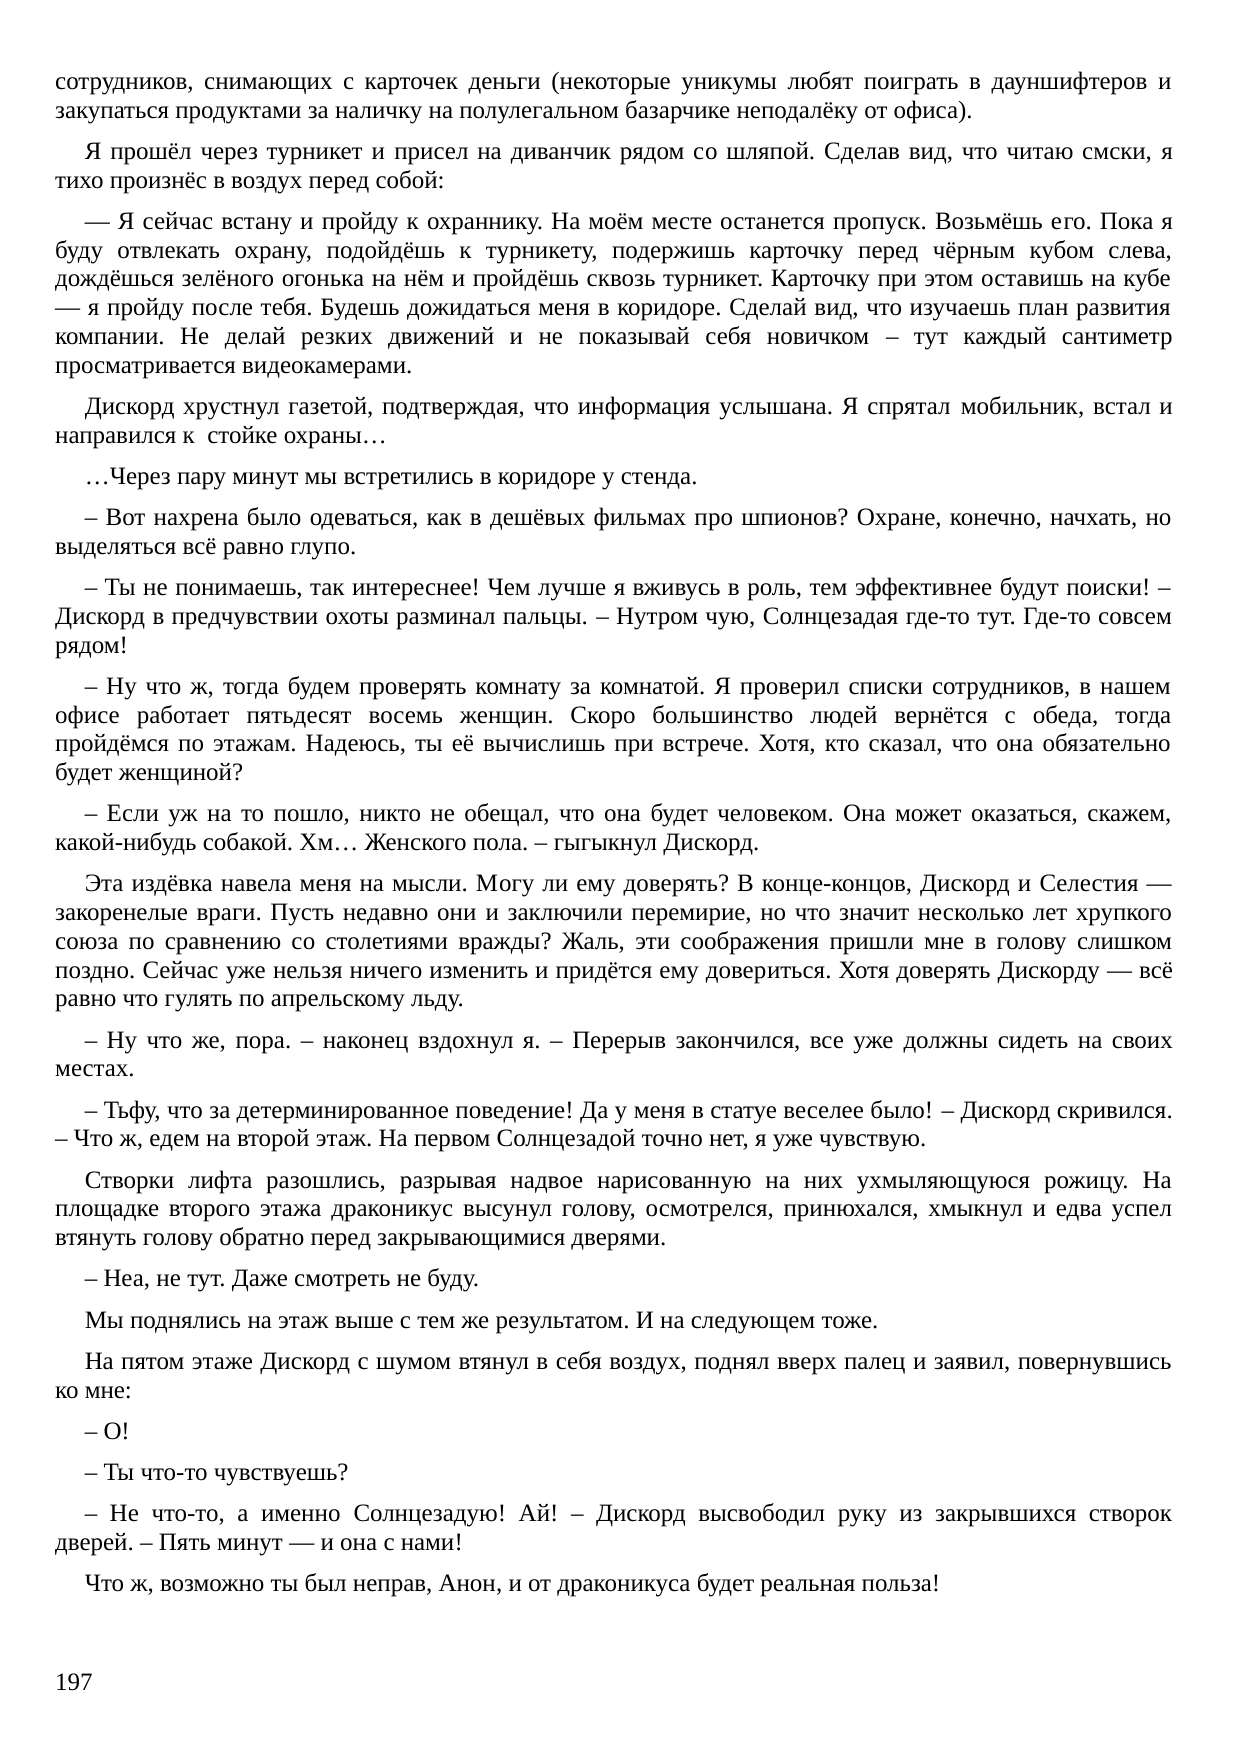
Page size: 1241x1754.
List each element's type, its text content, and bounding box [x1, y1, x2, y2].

text — Я сейчас встану и пройду к охраннику. На моём месте останется пропуск. Возьмёшь его. Пока я буду отвлекать охрану, подойдёшь к турникету, подержишь карточку перед чёрным кубом слева, дождёшься зелёного огонька на нём и пройдёшь сквозь турникет. Карточку при этом оставишь на кубе — я пройду после тебя. Будешь дожидаться меня в коридоре. Сделай вид, что изучаешь план развития компании. Не делай резких движений и не показывай себя новичком – тут каждый сантиметр просматривается видеокамерами. [55, 206, 1173, 378]
text – Ты что-то чувствуешь? [55, 1457, 1173, 1486]
text На пятом этаже Дискорд с шумом втянул в себя воздух, поднял вверх палец и заявил, повернувшись ко мне: [55, 1346, 1173, 1403]
text Что ж, возможно ты был неправ, Анон, и от драконикуса будет реальная польза! [55, 1568, 1173, 1597]
text сотрудников, снимающих с карточек деньги (некоторые уникумы любят поиграть в дауншифтеров и закупаться продуктами за наличку на полулегальном базарчике неподалёку от офиса). [55, 66, 1173, 123]
text – Ты не понимаешь, так интереснее! Чем лучше я вживусь в роль, тем эффективнее будут поиски! –Дискорд в предчувствии охоты разминал пальцы. – Нутром чую, Солнцезадая где-то тут. Где-то совсем рядом! [55, 572, 1173, 658]
text – Не что-то, а именно Солнцезадую! Ай! – Дискорд высвободил руку из закрывшихся створок дверей. – Пять минут — и она с нами! [55, 1498, 1173, 1556]
text …Через пару минут мы встретились в коридоре у стенда. [55, 461, 1173, 490]
text – Вот нахрена было одеваться, как в дешёвых фильмах про шпионов? Охране, конечно, начхать, но выделяться всё равно глупо. [55, 502, 1173, 560]
text – Если уж на то пошло, никто не обещал, что она будет человеком. Она может оказаться, скажем, какой-нибудь собакой. Хм… Женского пола. – гыгыкнул Дискорд. [55, 798, 1173, 856]
text Створки лифта разошлись, разрывая надвое нарисованную на них ухмыляющуюся рожицу. На площадке второго этажа драконикус высунул голову, осмотрелся, принюхался, хмыкнул и едва успел втянуть голову обратно перед закрывающимися дверями. [55, 1165, 1173, 1251]
text – Неа, не тут. Даже смотреть не буду. [55, 1263, 1173, 1292]
text – Тьфу, что за детерминированное поведение! Да у меня в статуе веселее было! – Дискорд скривился. – Что ж, едем на второй этаж. На первом Солнцезадой точно нет, я уже чувствую. [55, 1095, 1173, 1152]
text Дискорд хрустнул газетой, подтверждая, что информация услышана. Я спрятал мобильник, встал и направился к стойке охраны… [55, 391, 1173, 448]
text Я прошёл через турникет и присел на диванчик рядом со шляпой. Сделав вид, что читаю смски, я тихо произнёс в воздух перед собой: [55, 136, 1173, 193]
text – Ну что ж, тогда будем проверять комнату за комнатой. Я проверил списки сотрудников, в нашем офисе работает пятьдесят восемь женщин. Скоро большинство людей вернётся с обеда, тогда пройдёмся по этажам. Надеюсь, ты её вычислишь при встрече. Хотя, кто сказал, что она обязательно будет женщиной? [55, 671, 1173, 786]
text Мы поднялись на этаж выше с тем же результатом. И на следующем тоже. [55, 1305, 1173, 1333]
text – Ну что же, пора. – наконец вздохнул я. – Перерыв закончился, все уже должны сидеть на своих местах. [55, 1025, 1173, 1082]
text Эта издёвка навела меня на мысли. Могу ли ему доверять? В конце-концов, Дискорд и Селестия — закоренелые враги. Пусть недавно они и заключили перемирие, но что значит несколько лет хрупкого союза по сравнению со столетиями вражды? Жаль, эти соображения пришли мне в голову слишком поздно. Сейчас уже нельзя ничего изменить и придётся ему довериться. Хотя доверять Дискорду — всё равно что гулять по апрельскому льду. [55, 868, 1173, 1012]
text – О! [55, 1416, 1173, 1445]
